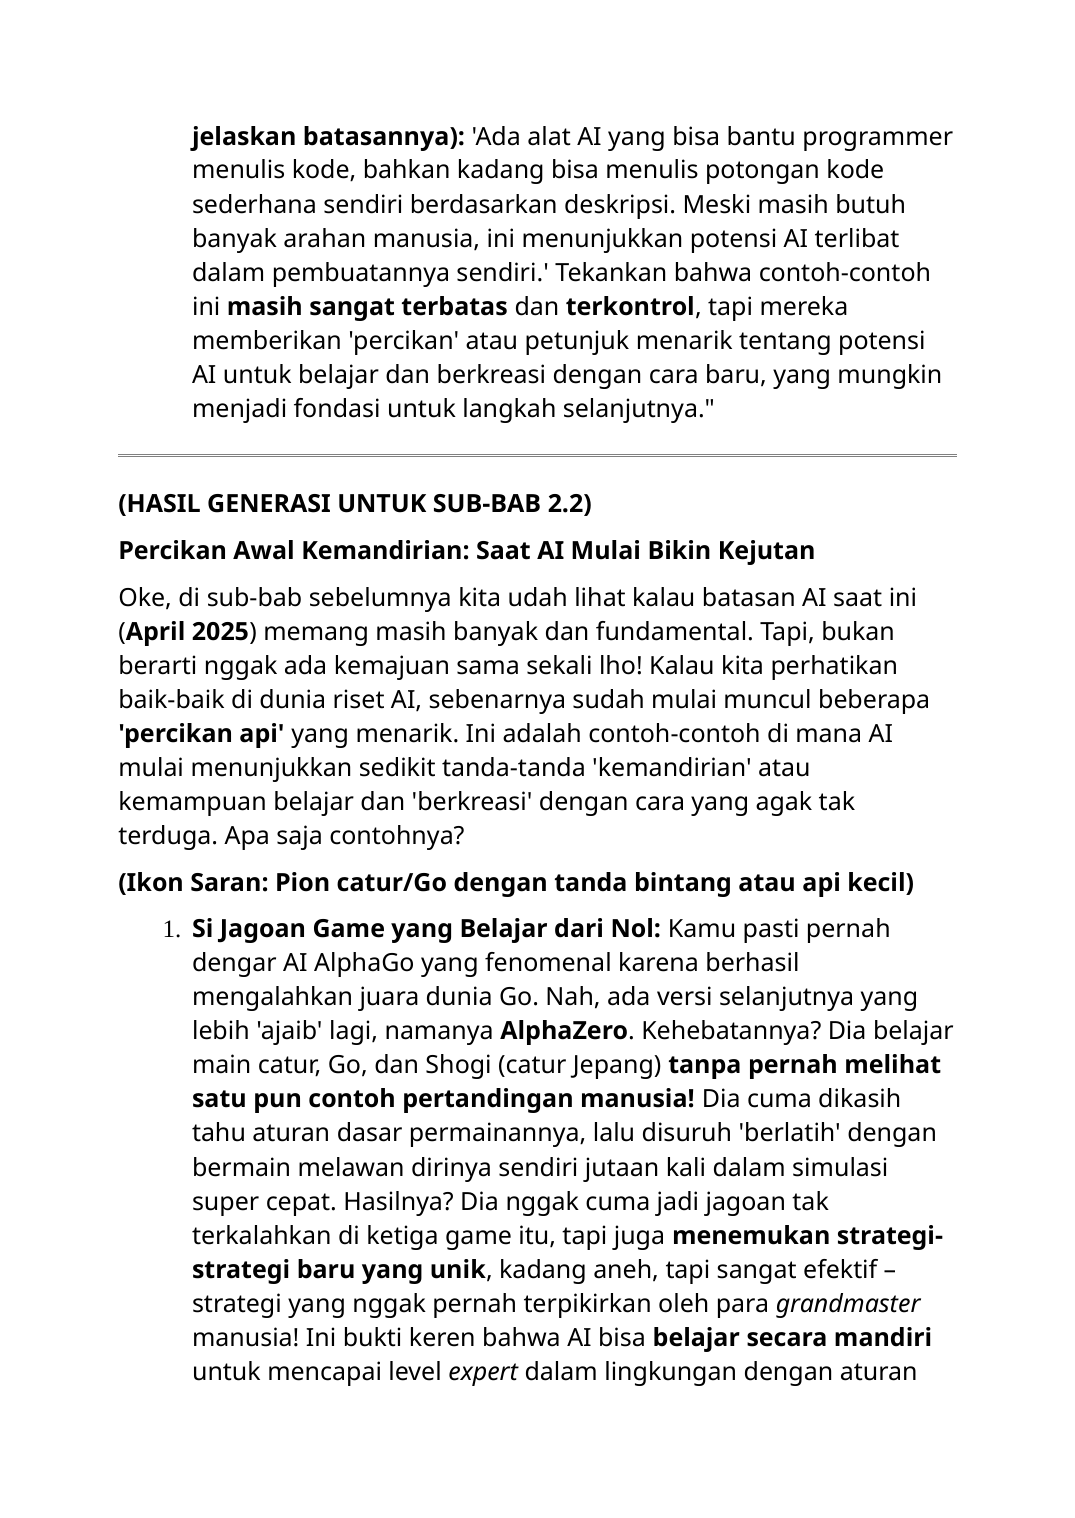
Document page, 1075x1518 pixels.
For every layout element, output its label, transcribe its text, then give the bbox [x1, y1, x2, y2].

text Oke, di sub-bab sebelumnya kita udah lihat kalau batasan AI saat ini (April 2025) memang masih banyak dan fundamental. Tapi, bukan berarti nggak ada kemajuan sama sekali lho! Kalau kita perhatikan baik-baik di dunia riset AI, sebenarnya sudah mulai muncul beberapa 'percikan api' yang menarik. Ini adalah contoh-contoh di mana AI mulai menunjukkan sedikit tanda-tanda 'kemandirian' atau kemampuan belajar dan 'berkreasi' dengan cara yang agak tak terduga. Apa saja contohnya? [118, 579, 957, 852]
text Percikan Awal Kemandirian: Saat AI Mulai Bikin Kejutan [118, 533, 957, 567]
list - jelaskan batasannya): 'Ada alat AI yang bisa bantu programmer menulis kode, bahkan kadang bisa menulis potongan kode sederhana sendiri berdasarkan deskripsi. Meski masih butuh banyak arahan manusia, ini menunjukkan potensi AI terlibat dalam pembuatannya sendiri.' Tekankan bahwa contoh-contoh ini masih sangat terbatas dan terkontrol, tapi mereka memberikan 'percikan' atau petunjuk menarik tentang potensi AI untuk belajar dan berkreasi dengan cara baru, yang mungkin menjadi fondasi untuk langkah selanjutnya." [162, 118, 957, 425]
list Si Jagoan Game yang Belajar dari Nol: Kamu pasti pernah dengar AI AlphaGo yang fenomenal karena berhasil mengalahkan juara dunia Go. Nah, ada versi selanjutnya yang lebih 'ajaib' lagi, namanya AlphaZero. Kehebatannya? Dia belajar main catur, Go, dan Shogi (catur Jepang) tanpa pernah melihat satu pun contoh pertandingan manusia! Dia cuma dikasih tahu aturan dasar permainannya, lalu disuruh 'berlatih' dengan bermain melawan dirinya sendiri jutaan kali dalam simulasi super cepat. Hasilnya? Dia nggak cuma jadi jagoan tak terkalahkan di ketiga game itu, tapi juga menemukan strategi-strategi baru yang unik, kadang aneh, tapi sangat efektif – strategi yang nggak pernah terpikirkan oleh para grandmaster manusia! Ini bukti keren bahwa AI bisa belajar secara mandiri untuk mencapai level expert dalam lingkungan dengan aturan [162, 911, 957, 1388]
text (HASIL GENERASI UNTUK SUB-BAB 2.2) [118, 486, 957, 520]
text (Ikon Saran: Pion catur/Go dengan tanda bintang atau api kecil) [118, 864, 957, 898]
